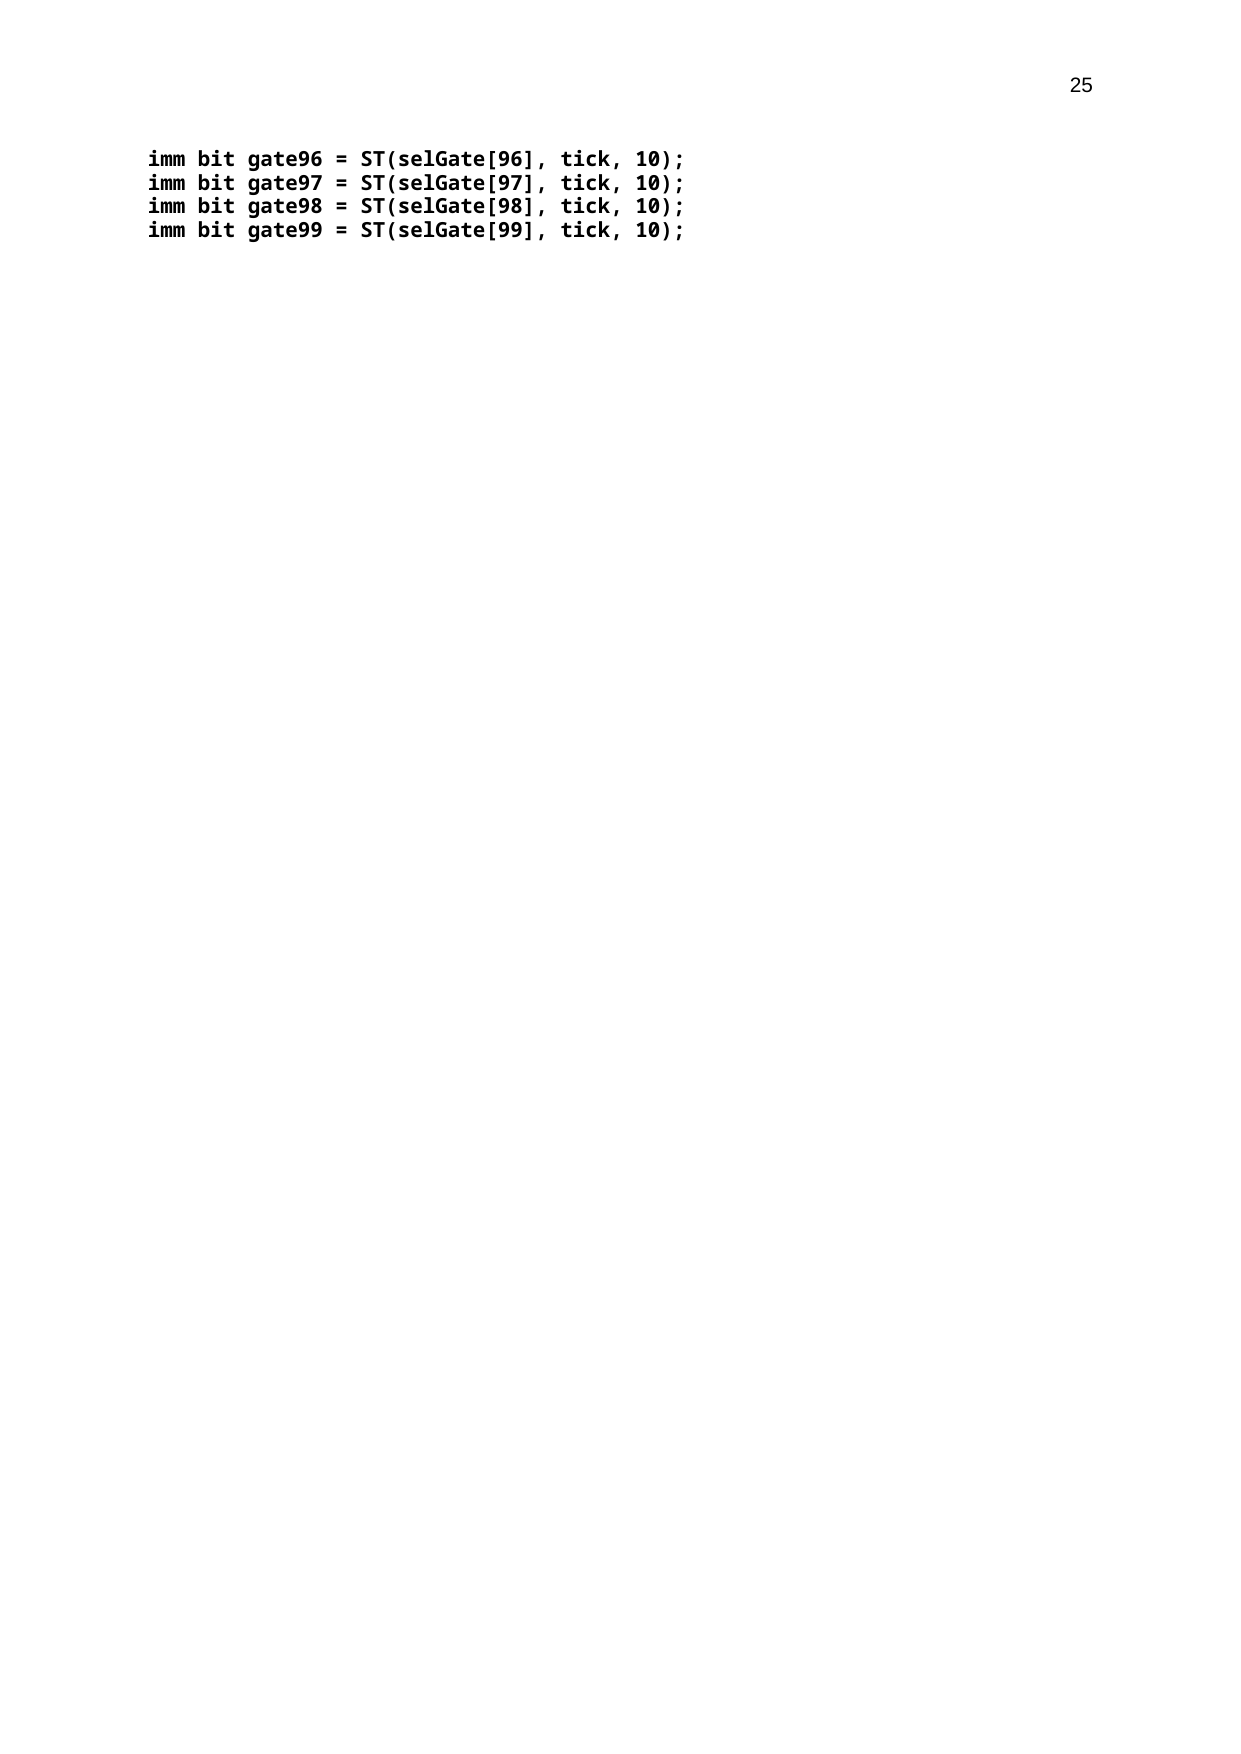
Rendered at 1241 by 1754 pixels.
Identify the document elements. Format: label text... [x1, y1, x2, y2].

text imm bit gate96 = ST(selGate[96], tick, 10); imm bit gate97 = ST(selGate[97], tick, 10); imm bit gate98 = ST(selGate[98], tick, 10); imm bit gate99 = ST(selGate[99], tick, 10); [148, 148, 1092, 242]
